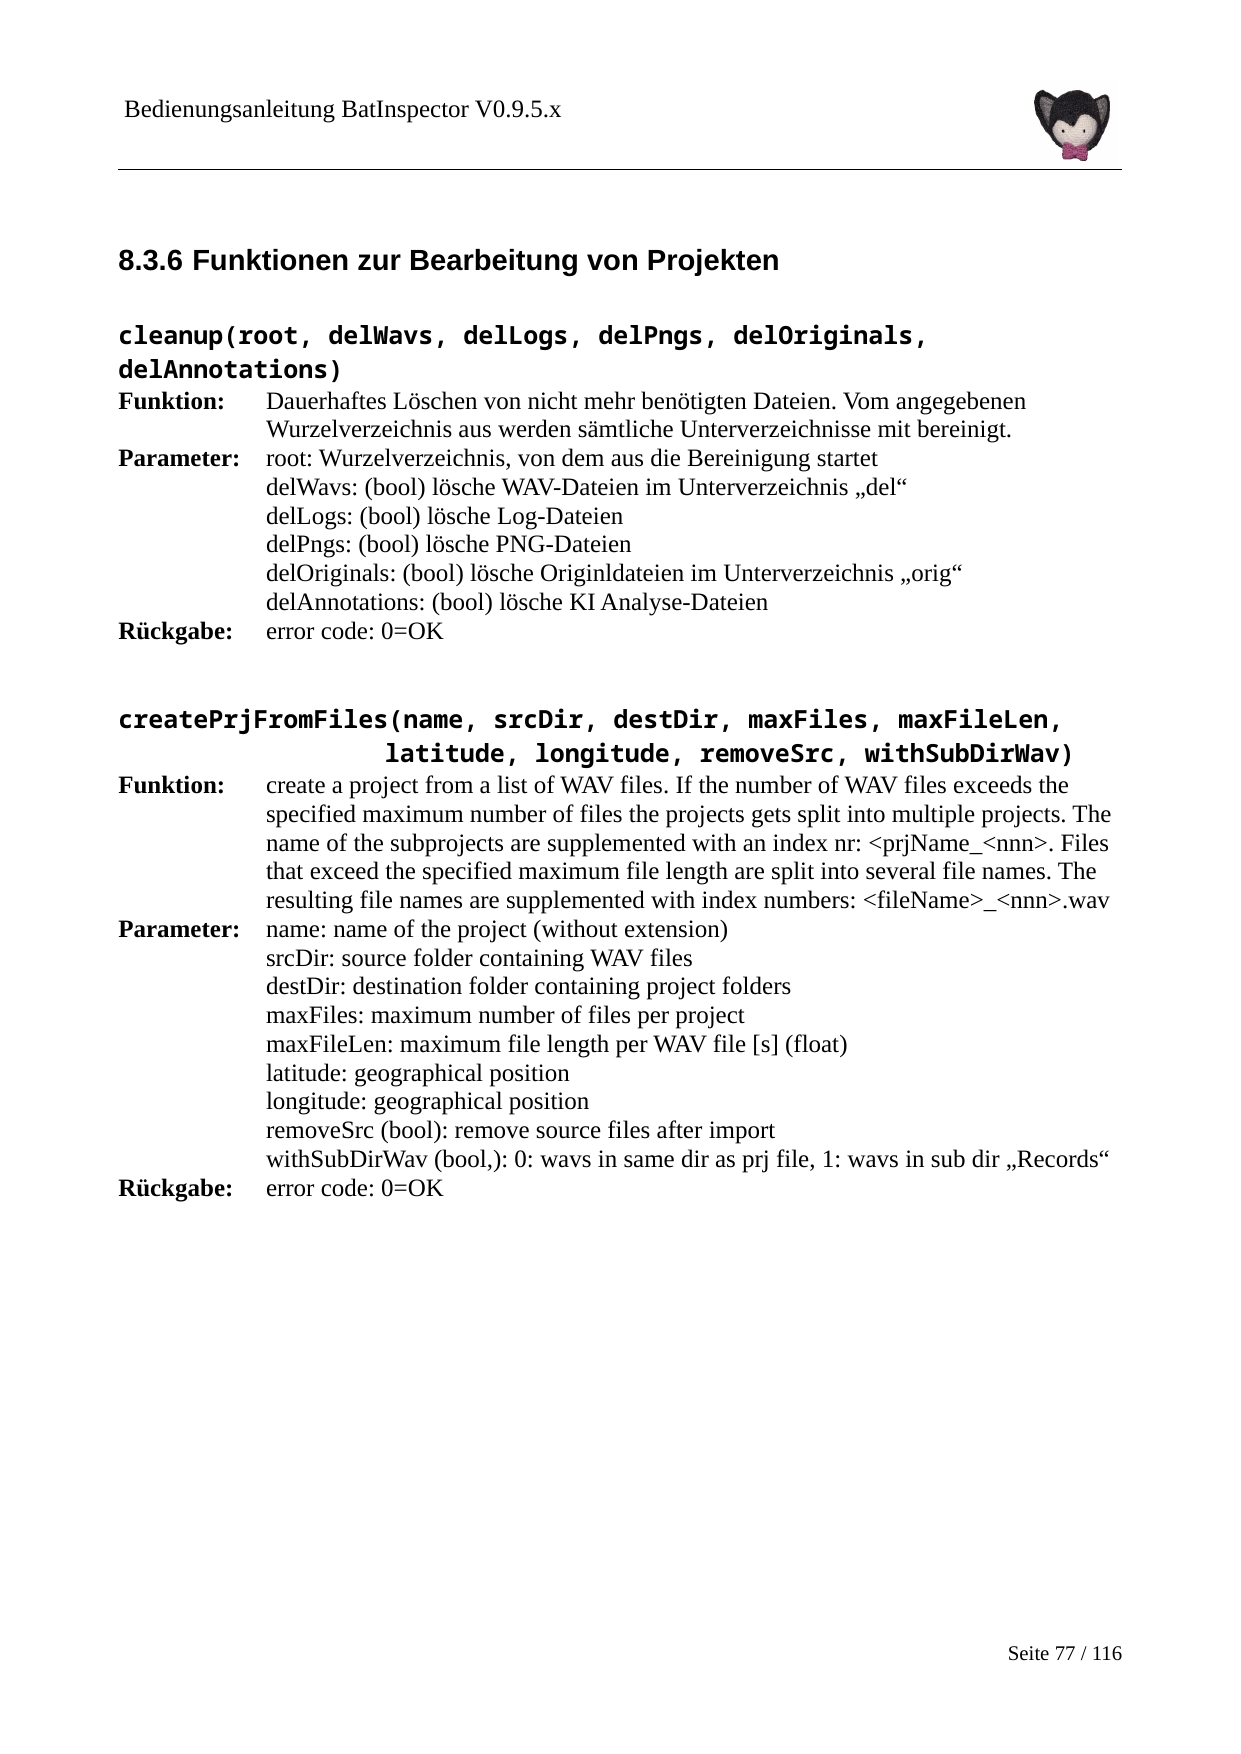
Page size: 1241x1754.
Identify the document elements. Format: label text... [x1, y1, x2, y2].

picture [1030, 80, 1119, 169]
text Parameter: name: name of the project (without extension) srcDir: source folder containing WAV files destDir: destination folder containing project folders maxFiles: maximum number of files per project maxFileLen: maximum file length per WAV file [s] (float) latitude: geographical position longitude: geographical position removeSrc (bool): remove source files after import withSubDirWav (bool,): 0: wavs in same dir as prj file, 1: wavs in sub dir „Records“ Rückgabe: error code: 0=OK [118, 914, 1122, 1201]
text delLogs: (bool) lösche Log-Dateien delPngs: (bool) lösche PNG-Dateien delOriginals: (bool) lösche Originldateien im Unterverzeichnis „orig“ delAnnotations: (bool) lösche KI Analyse-Dateien [118, 501, 1122, 616]
text Funktion: Dauerhaftes Löschen von nicht mehr benötigten Dateien. Vom angegebenen Wurzelverzeichnis aus werden sämtliche Unterverzeichnisse mit bereinigt. [118, 386, 1122, 443]
text Rückgabe: error code: 0=OK [118, 616, 1122, 644]
text Funktion: create a project from a list of WAV files. If the number of WAV files exceeds the specified maximum number of files the projects gets split into multiple projects. The name of the subprojects are supplemented with an index nr: <prjName_<nnn>. Files that exceed the specified maximum file length are split into several file names. The resulting file names are supplemented with index numbers: <fileName>_<nnn>.wav [118, 770, 1122, 914]
text Parameter: root: Wurzelverzeichnis, von dem aus die Bereinigung startet delWavs: (bool) lösche WAV-Dateien im Unterverzeichnis „del“ [118, 443, 1122, 501]
text createPrjFromFiles(name, srcDir, destDir, maxFiles, maxFileLen, latitude, longitude, removeSrc, withSubDirWav) [118, 702, 1122, 770]
text cleanup(root, delWavs, delLogs, delPngs, delOriginals, delAnnotations) [118, 318, 1122, 386]
subtitle Funktionen zur Bearbeitung von Projekten [118, 243, 1122, 276]
